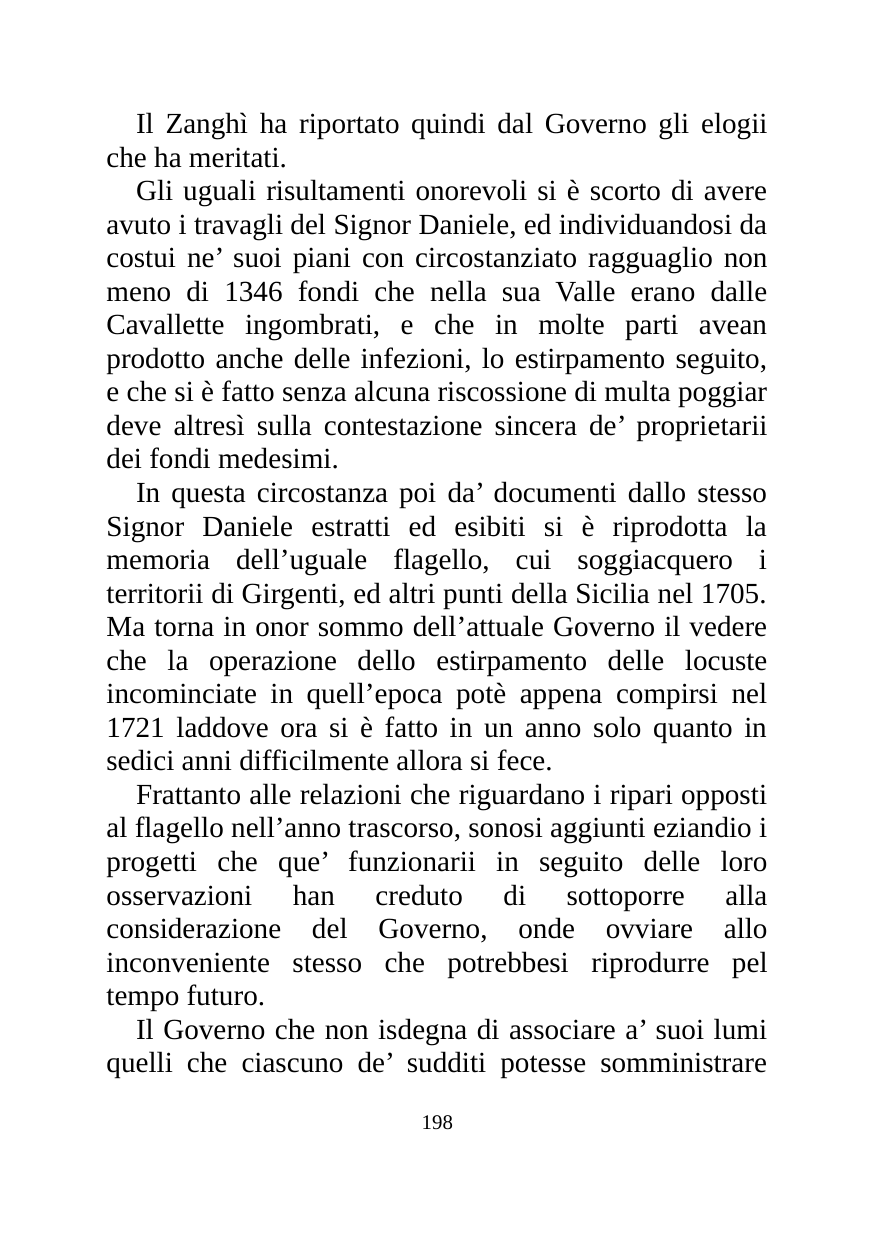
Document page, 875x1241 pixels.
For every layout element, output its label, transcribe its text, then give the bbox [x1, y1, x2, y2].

text Gli uguali risultamenti onorevoli si è scorto di avere avuto i travagli del Signor Daniele, ed individuandosi da costui ne’ suoi piani con circostanziato ragguaglio non meno di 1346 fondi che nella sua Valle erano dalle Cavallette ingombrati, e che in molte parti avean prodotto anche delle infezioni, lo estirpamento seguito, e che si è fatto senza alcuna riscossione di multa poggiar deve altresì sulla contestazione sincera de’ proprietarii dei fondi medesimi. [106, 173, 768, 475]
text Frattanto alle relazioni che riguardano i ripari opposti al flagello nell’anno trascorso, sonosi aggiunti eziandio i progetti che que’ funzionarii in seguito delle loro osservazioni han creduto di sottoporre alla considerazione del Governo, onde ovviare allo inconveniente stesso che potrebbesi riprodurre pel tempo futuro. [106, 777, 768, 1012]
text In questa circostanza poi da’ documenti dallo stesso Signor Daniele estratti ed esibiti si è riprodotta la memoria dell’uguale flagello, cui soggiacquero i territorii di Girgenti, ed altri punti della Sicilia nel 1705. Ma torna in onor sommo dell’attuale Governo il vedere che la operazione dello estirpamento delle locuste incominciate in quell’epoca potè appena compirsi nel 1721 laddove ora si è fatto in un anno solo quanto in sedici anni difficilmente allora si fece. [106, 475, 768, 777]
text Il Governo che non isdegna di associare a’ suoi lumi quelli che ciascuno de’ sudditi potesse somministrare [106, 1012, 768, 1079]
text Il Zanghì ha riportato quindi dal Governo gli elogii che ha meritati. [106, 106, 768, 173]
